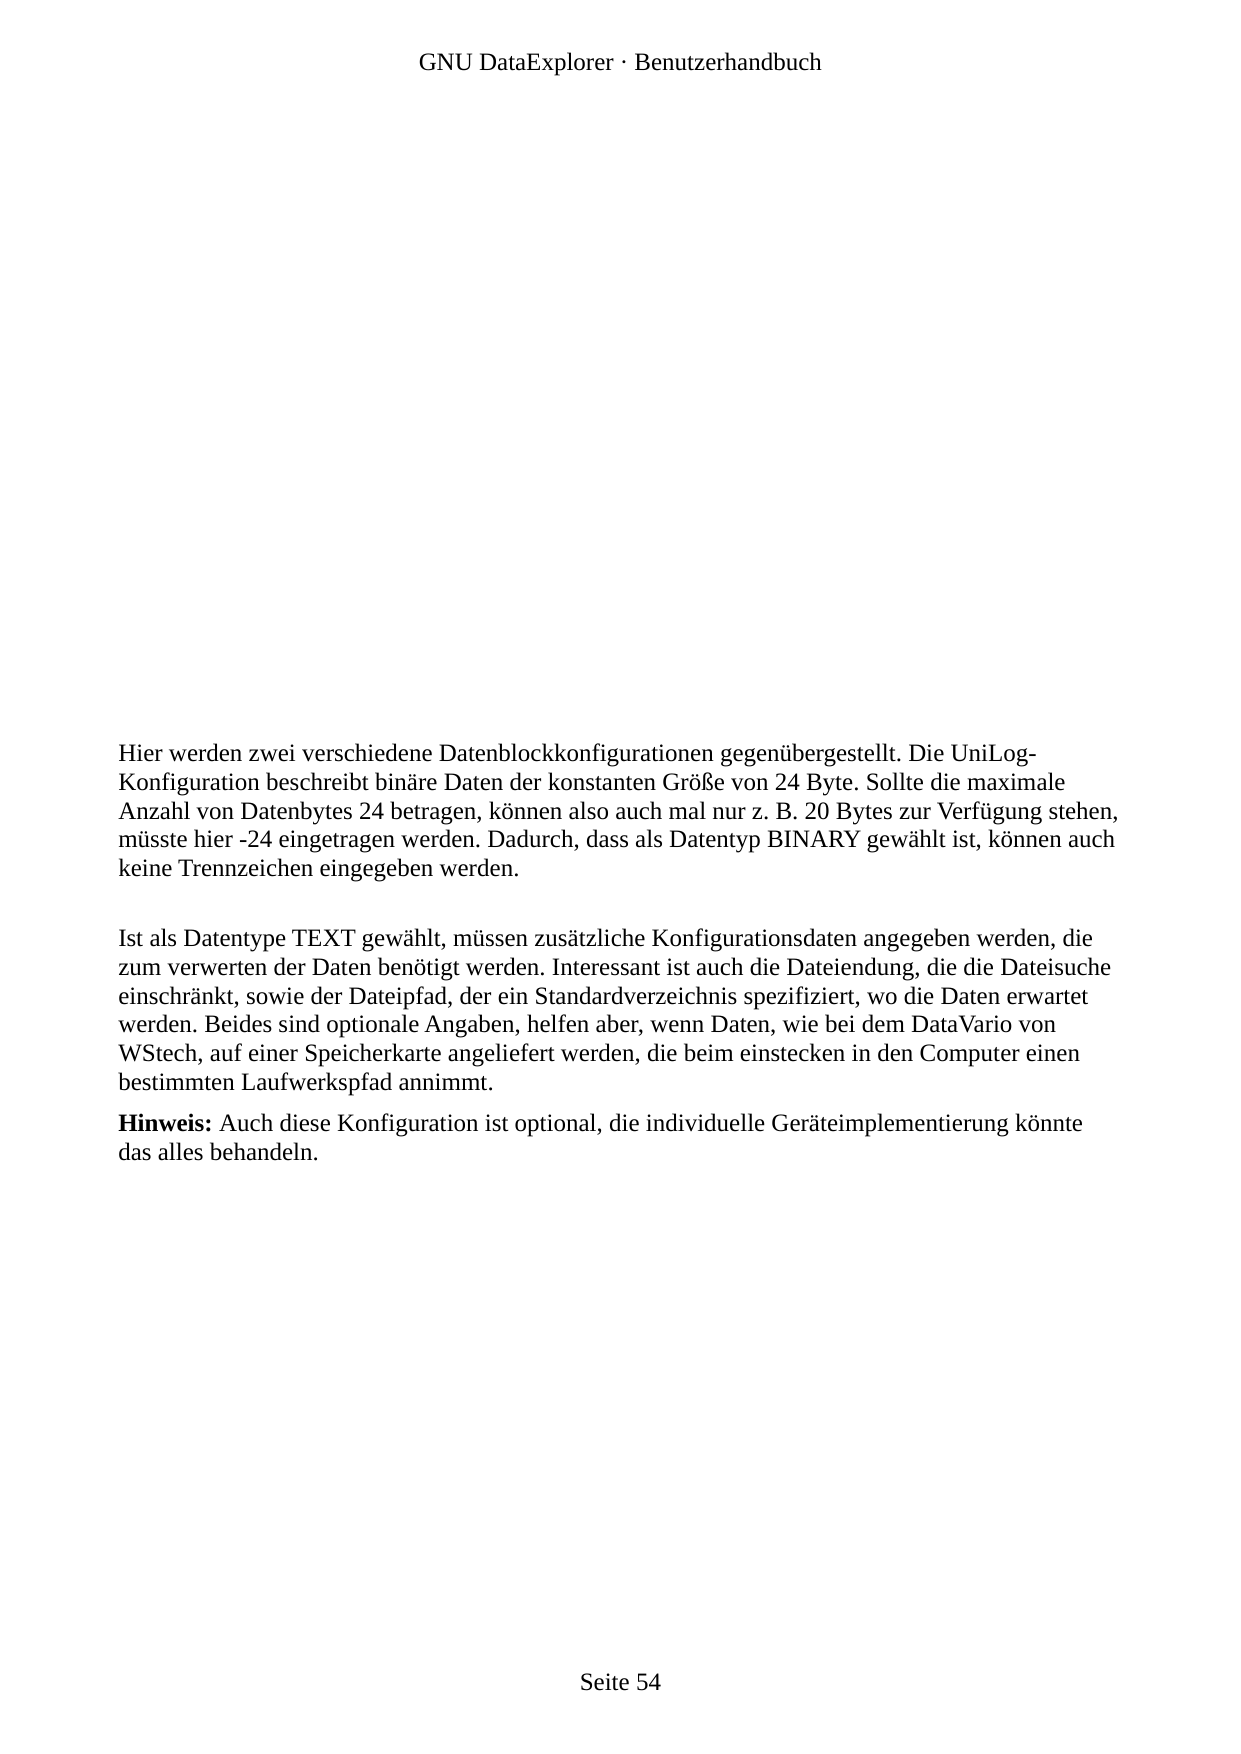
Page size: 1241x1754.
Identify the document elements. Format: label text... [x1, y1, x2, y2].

text Ist als Datentype TEXT gewählt, müssen zusätzliche Konfigurationsdaten angegeben werden, die zum verwerten der Daten benötigt werden. Interessant ist auch die Dateiendung, die die Dateisuche einschränkt, sowie der Dateipfad, der ein Standardverzeichnis spezifiziert, wo die Daten erwartet werden. Beides sind optionale Angaben, helfen aber, wenn Daten, wie bei dem DataVario von WStech, auf einer Speicherkarte angeliefert werden, die beim einstecken in den Computer einen bestimmten Laufwerkspfad annimmt. [118, 894, 1122, 1096]
text Hinweis: Auch diese Konfiguration ist optional, die individuelle Geräteimplementierung könnte das alles behandeln. [118, 1108, 1122, 1166]
text Hier werden zwei verschiedene Datenblockkonfigurationen gegenübergestellt. Die UniLog-Konfiguration beschreibt binäre Daten der konstanten Größe von 24 Byte. Sollte die maximale Anzahl von Datenbytes 24 betragen, können also auch mal nur z. B. 20 Bytes zur Verfügung stehen, müsste hier -24 eingetragen werden. Dadurch, dass als Datentyp BINARY gewählt ist, können auch keine Trennzeichen eingegeben werden. [118, 106, 1122, 882]
